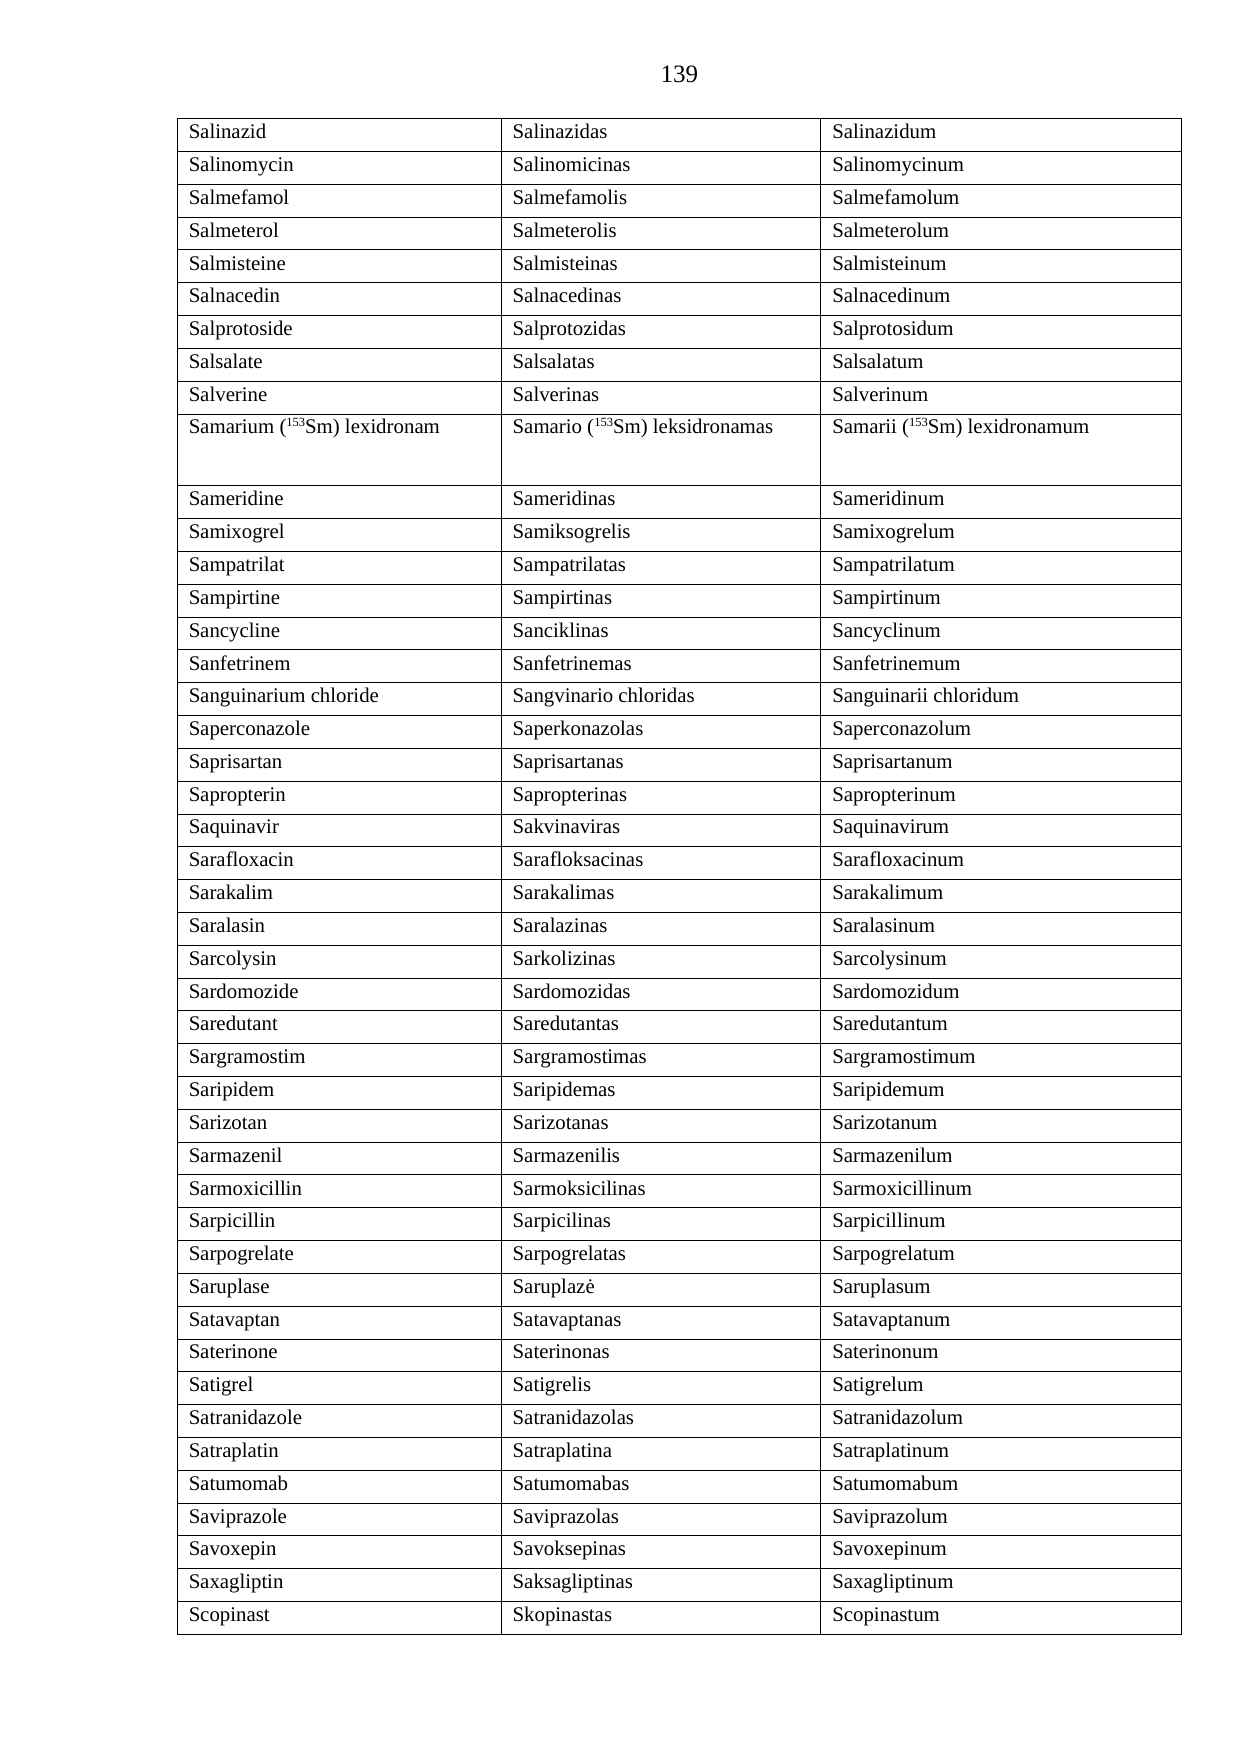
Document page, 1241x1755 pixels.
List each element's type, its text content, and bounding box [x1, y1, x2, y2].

table_cell Satumomabas [502, 1471, 820, 1502]
table_cell Saripidem [178, 1077, 501, 1109]
table_cell Satranidazolum [821, 1405, 1181, 1437]
table_cell Sarmazenilis [502, 1143, 820, 1174]
table_cell Sampirtinas [502, 585, 820, 617]
table_cell Satavaptanum [821, 1307, 1181, 1338]
table_cell Satraplatin [178, 1438, 501, 1470]
table_cell Sarpogrelate [178, 1241, 501, 1273]
table_cell Sarpicilinas [502, 1208, 820, 1240]
table_cell Sampatrilat [178, 552, 501, 584]
table_cell Sarkolizinas [502, 946, 820, 977]
table_cell Saredutantum [821, 1011, 1181, 1043]
table_cell Salmeterolum [821, 218, 1181, 249]
table_cell Sampirtine [178, 585, 501, 617]
table_cell Saruplasum [821, 1274, 1181, 1306]
table_cell Sardomozidum [821, 979, 1181, 1010]
table_cell Saquinavir [178, 815, 501, 846]
table_cell Sarcolysin [178, 946, 501, 977]
table_cell Salprotosidum [821, 316, 1181, 348]
table_cell Salverinum [821, 382, 1181, 413]
table_cell Sarizotanum [821, 1110, 1181, 1142]
table_cell Sardomozidas [502, 979, 820, 1010]
table_cell Sarpogrelatas [502, 1241, 820, 1273]
table_cell Salinomycin [178, 152, 501, 184]
table_cell Sarmoxicillinum [821, 1175, 1181, 1207]
table_cell Sanguinarium chloride [178, 683, 501, 715]
table_cell Sakvinaviras [502, 815, 820, 846]
table_cell Saterinonas [502, 1340, 820, 1371]
table_cell Salnacedin [178, 283, 501, 315]
table_cell Samario (153Sm) leksidronamas [502, 415, 820, 485]
table_cell Sarmazenil [178, 1143, 501, 1174]
table_cell Sarpicillinum [821, 1208, 1181, 1240]
table_cell Sarafloxacinum [821, 847, 1181, 879]
table_cell Sarmazenilum [821, 1143, 1181, 1174]
table_cell Saterinone [178, 1340, 501, 1371]
table_cell Saralasin [178, 913, 501, 945]
table_cell Sampatrilatas [502, 552, 820, 584]
table_cell Saksagliptinas [502, 1569, 820, 1601]
table_cell Samixogrelum [821, 519, 1181, 551]
table_cell Saralasinum [821, 913, 1181, 945]
table_cell Satraplatinum [821, 1438, 1181, 1470]
table_cell Salverinas [502, 382, 820, 413]
table_cell Salsalatas [502, 349, 820, 381]
table_cell Sanfetrinemum [821, 650, 1181, 682]
table_cell Savoxepin [178, 1536, 501, 1568]
table_cell Saruplazė [502, 1274, 820, 1306]
table_cell Sarafloksacinas [502, 847, 820, 879]
table_cell Savoksepinas [502, 1536, 820, 1568]
table_cell Saprisartanas [502, 749, 820, 781]
table_cell Samarii (153Sm) lexidronamum [821, 415, 1181, 485]
table_cell Salinazid [178, 119, 501, 151]
table_cell Sancycline [178, 618, 501, 649]
table_cell Saperconazole [178, 716, 501, 748]
table_cell Savoxepinum [821, 1536, 1181, 1568]
table_cell Sarpicillin [178, 1208, 501, 1240]
table_cell Sameridine [178, 486, 501, 518]
table_cell Saprisartan [178, 749, 501, 781]
table_cell Saredutantas [502, 1011, 820, 1043]
table_cell Scopinast [178, 1602, 501, 1634]
table_cell Salinazidum [821, 119, 1181, 151]
table_cell Salinomicinas [502, 152, 820, 184]
table_cell Skopinastas [502, 1602, 820, 1634]
table_cell Saripidemum [821, 1077, 1181, 1109]
table_cell Sardomozide [178, 979, 501, 1010]
table_cell Saperconazolum [821, 716, 1181, 748]
table_cell Saxagliptinum [821, 1569, 1181, 1601]
table_cell Salmisteinum [821, 250, 1181, 282]
table_cell Salsalatum [821, 349, 1181, 381]
table_cell Sangvinario chloridas [502, 683, 820, 715]
table_cell Sarcolysinum [821, 946, 1181, 977]
table_cell Salmisteinas [502, 250, 820, 282]
table_cell Sampatrilatum [821, 552, 1181, 584]
table_cell Samarium (153Sm) lexidronam [178, 415, 501, 485]
table_cell Saruplase [178, 1274, 501, 1306]
table_cell Sarafloxacin [178, 847, 501, 879]
table_cell Satigrelum [821, 1372, 1181, 1404]
table_cell Saterinonum [821, 1340, 1181, 1371]
table_cell Sarizotanas [502, 1110, 820, 1142]
table_cell Saquinavirum [821, 815, 1181, 846]
table_cell Salmeterolis [502, 218, 820, 249]
table_cell Sargramostim [178, 1044, 501, 1076]
table_cell Sarpogrelatum [821, 1241, 1181, 1273]
table_cell Satavaptanas [502, 1307, 820, 1338]
table_cell Sargramostimum [821, 1044, 1181, 1076]
table_cell Saviprazolum [821, 1504, 1181, 1535]
table_cell Samixogrel [178, 519, 501, 551]
table_cell Sancyclinum [821, 618, 1181, 649]
table_cell Sarakalimas [502, 880, 820, 912]
table_cell Sarakalim [178, 880, 501, 912]
table_cell Saripidemas [502, 1077, 820, 1109]
table_cell Satavaptan [178, 1307, 501, 1338]
table_cell Satraplatina [502, 1438, 820, 1470]
table_cell Saperkonazolas [502, 716, 820, 748]
table_cell Sarizotan [178, 1110, 501, 1142]
table_cell Sapropterinas [502, 782, 820, 813]
table_cell Sanguinarii chloridum [821, 683, 1181, 715]
table_cell Saralazinas [502, 913, 820, 945]
table_cell Salprotozidas [502, 316, 820, 348]
table_cell Saredutant [178, 1011, 501, 1043]
table_cell Satigrelis [502, 1372, 820, 1404]
table_cell Sanfetrinemas [502, 650, 820, 682]
table_cell Salmefamolis [502, 185, 820, 217]
table_cell Sameridinum [821, 486, 1181, 518]
table_cell Salnacedinum [821, 283, 1181, 315]
table_cell Sapropterin [178, 782, 501, 813]
table_cell Salverine [178, 382, 501, 413]
table_cell Satranidazole [178, 1405, 501, 1437]
table_cell Sanfetrinem [178, 650, 501, 682]
table_cell Salsalate [178, 349, 501, 381]
table_cell Salprotoside [178, 316, 501, 348]
table_cell Sarmoksicilinas [502, 1175, 820, 1207]
table_cell Sanciklinas [502, 618, 820, 649]
table_cell Sapropterinum [821, 782, 1181, 813]
table_cell Sampirtinum [821, 585, 1181, 617]
table_cell Salmeterol [178, 218, 501, 249]
table_cell Saxagliptin [178, 1569, 501, 1601]
table_cell Saviprazole [178, 1504, 501, 1535]
table_cell Samiksogrelis [502, 519, 820, 551]
table_cell Satranidazolas [502, 1405, 820, 1437]
table_cell Satigrel [178, 1372, 501, 1404]
table_cell Salnacedinas [502, 283, 820, 315]
table_cell Satumomabum [821, 1471, 1181, 1502]
table_cell Sarmoxicillin [178, 1175, 501, 1207]
table_cell Salinomycinum [821, 152, 1181, 184]
table_cell Satumomab [178, 1471, 501, 1502]
table_cell Sameridinas [502, 486, 820, 518]
table_cell Saprisartanum [821, 749, 1181, 781]
table_cell Salmefamolum [821, 185, 1181, 217]
table_cell Salmefamol [178, 185, 501, 217]
table_cell Salinazidas [502, 119, 820, 151]
table_cell Salmisteine [178, 250, 501, 282]
table_cell Scopinastum [821, 1602, 1181, 1634]
table_cell Saviprazolas [502, 1504, 820, 1535]
table_cell Sargramostimas [502, 1044, 820, 1076]
table_cell Sarakalimum [821, 880, 1181, 912]
